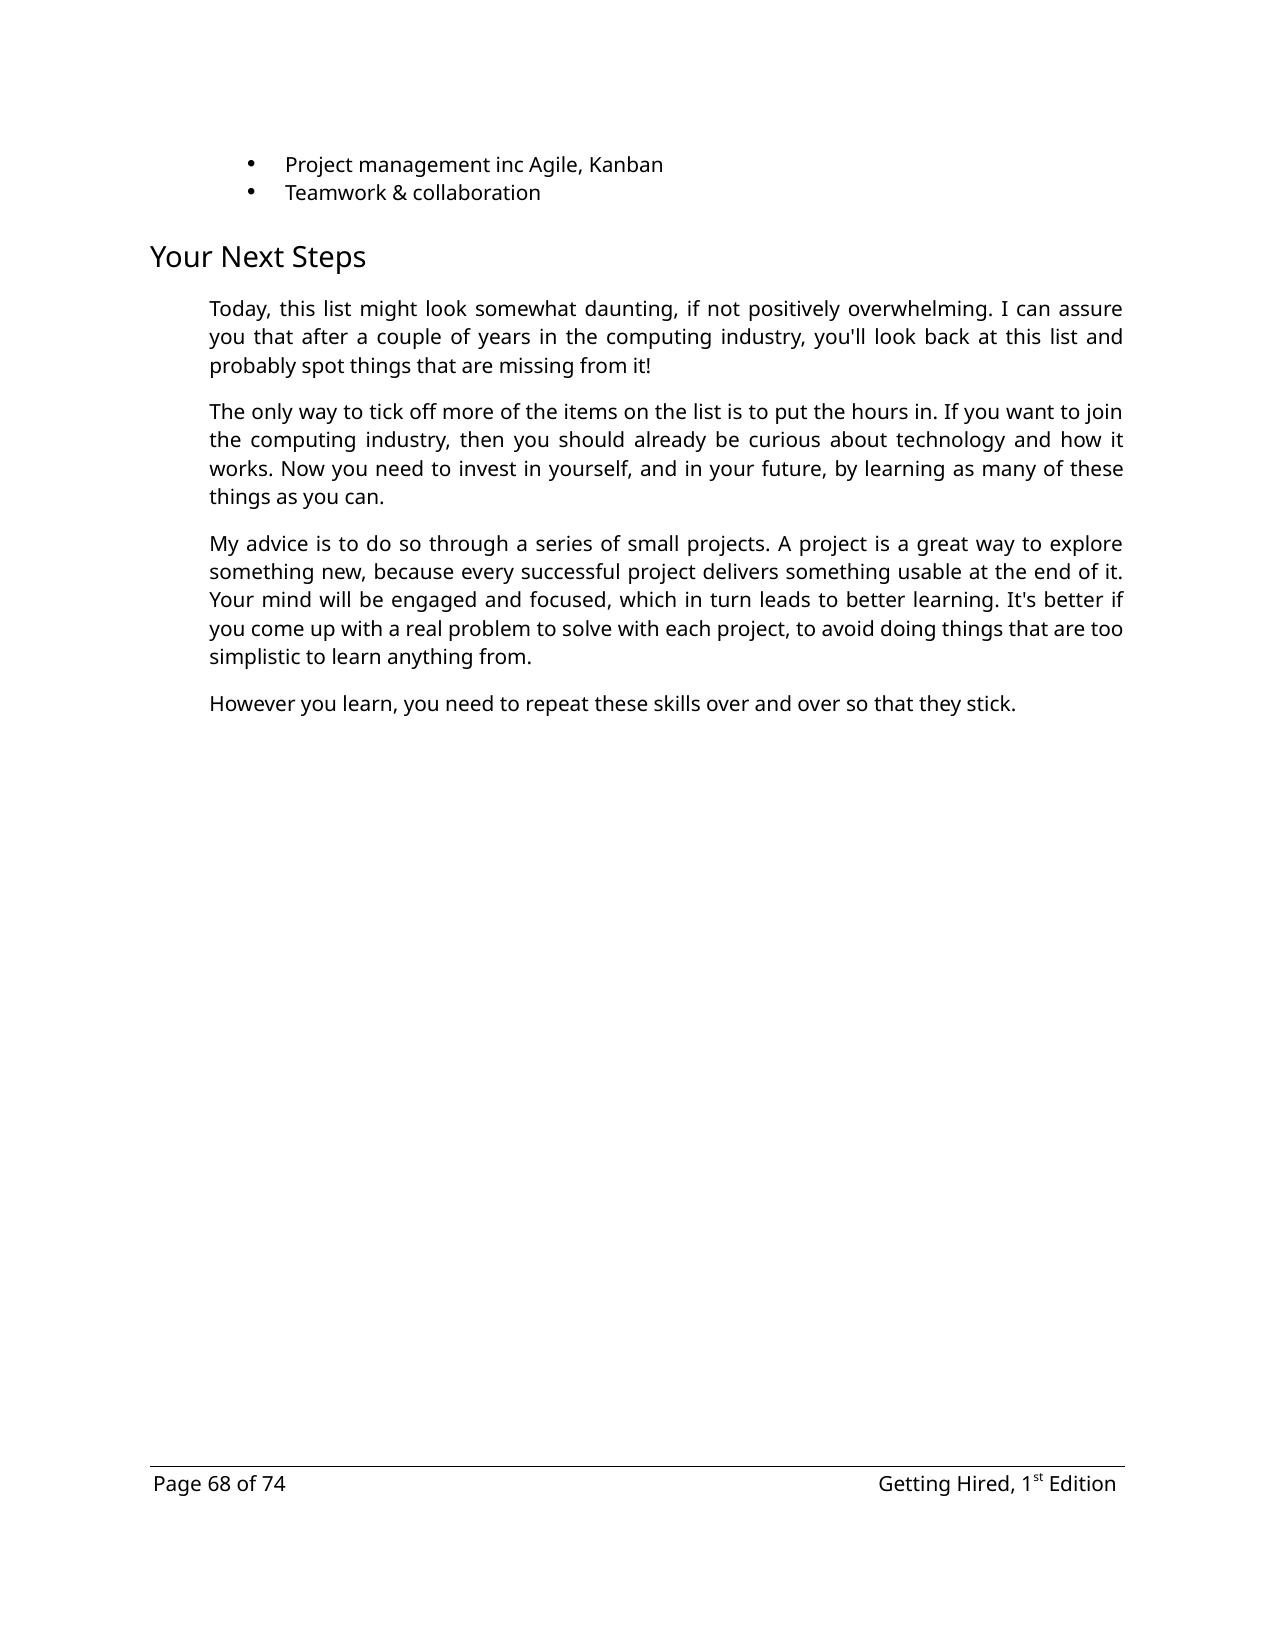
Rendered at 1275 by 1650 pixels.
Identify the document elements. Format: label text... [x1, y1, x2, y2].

text The only way to tick off more of the items on the list is to put the hours in. If you want to join the computing industry, then you should already be curious about technology and how it works. Now you need to invest in yourself, and in your future, by learning as many of these things as you can. [209, 397, 1125, 511]
text However you learn, you need to repeat these skills over and over so that they stick. [209, 689, 1125, 717]
list Teamwork & collaboration [247, 178, 1125, 207]
text My advice is to do so through a series of small projects. A project is a great way to explore something new, because every successful project delivers something usable at the end of it. Your mind will be engaged and focused, which in turn leads to better learning. It's better if you come up with a real problem to solve with each project, to avoid doing things that are too simplistic to learn anything from. [209, 529, 1125, 671]
subtitle Your Next Steps [150, 236, 1125, 276]
list Project management inc Agile, Kanban [247, 150, 1125, 178]
text Today, this list might look somewhat daunting, if not positively overwhelming. I can assure you that after a couple of years in the computing industry, you'll look back at this list and probably spot things that are missing from it! [209, 294, 1125, 379]
